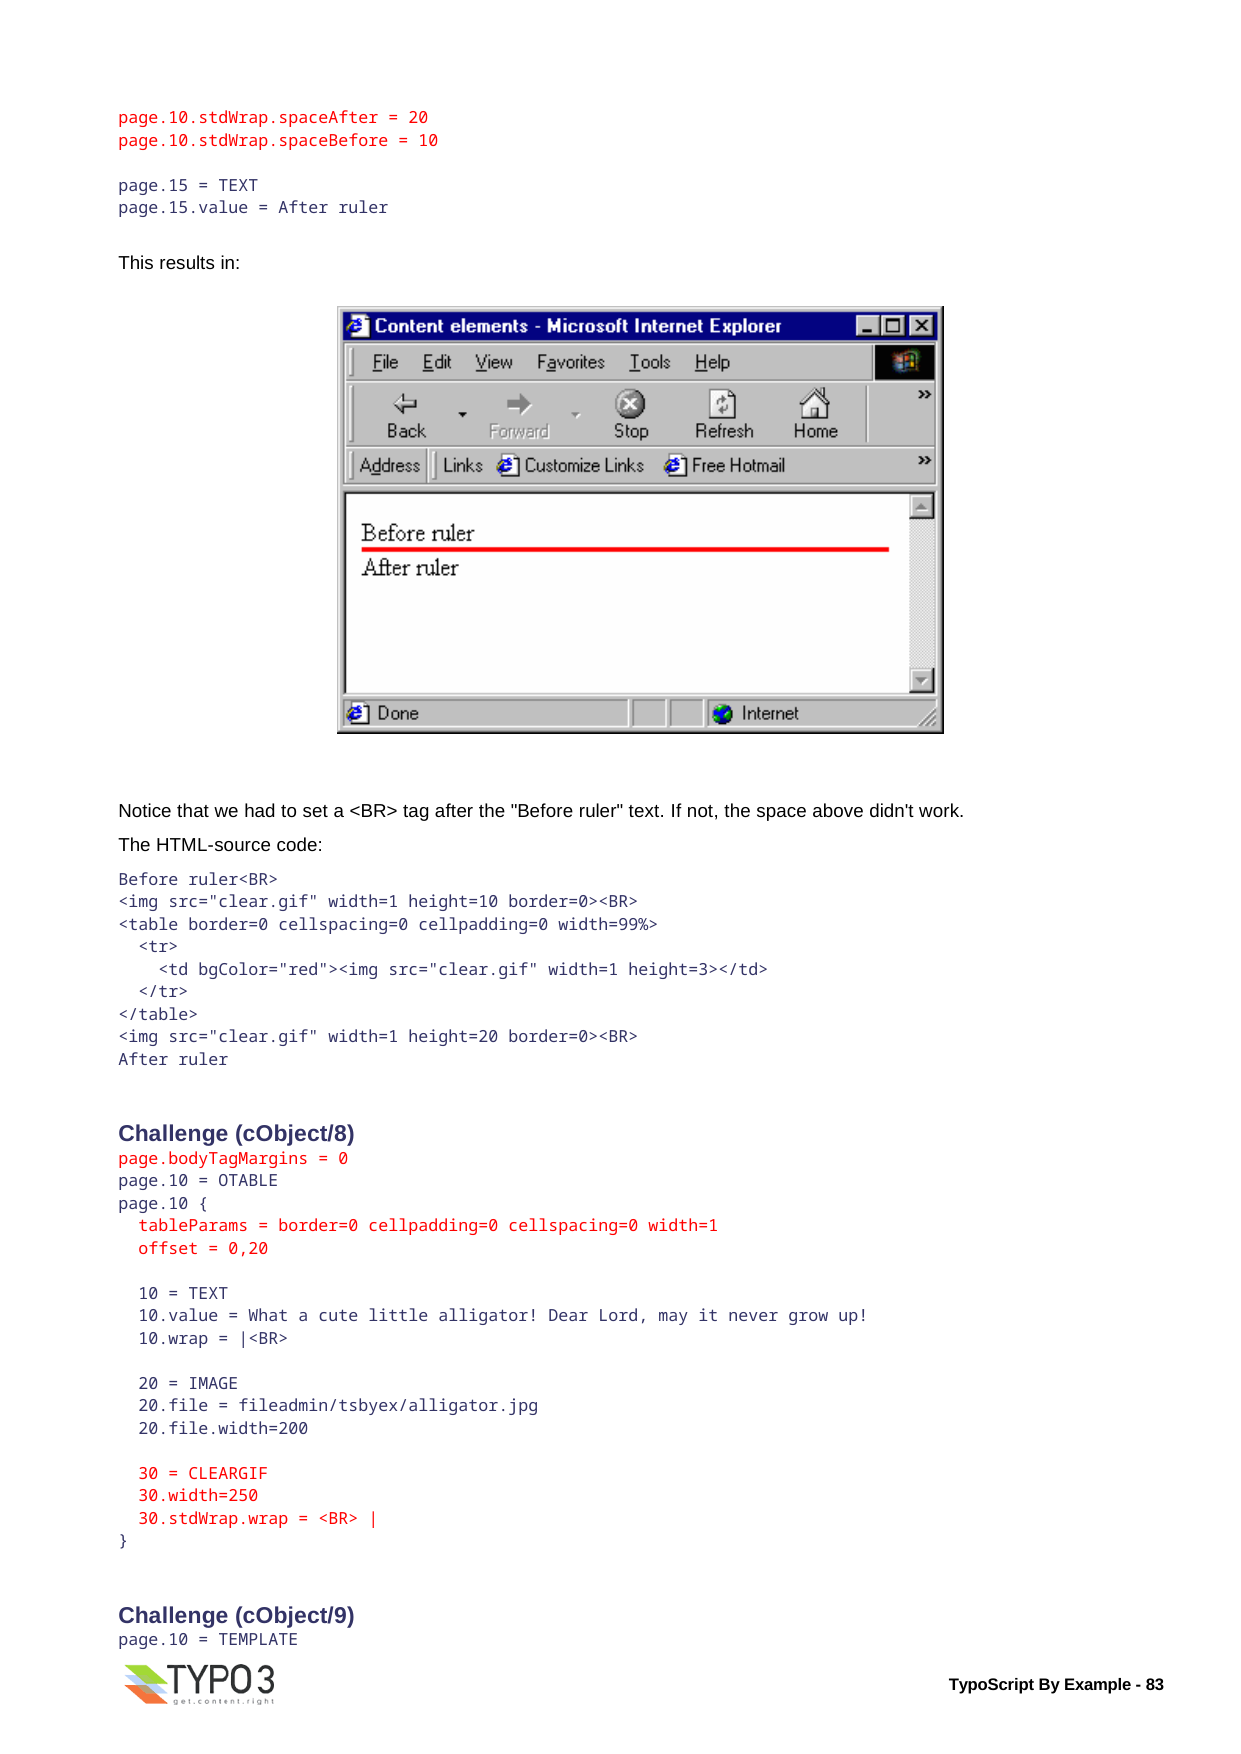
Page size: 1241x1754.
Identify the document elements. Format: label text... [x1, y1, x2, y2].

text Notice that we had to set a <BR> tag after the "Before ruler" text. If not, the space above didn't work. [118, 800, 1163, 821]
text The HTML-source code: [118, 834, 1163, 855]
text page.10 = TEMPLATE [118, 1628, 1163, 1651]
text page.15.value = After ruler [118, 196, 1163, 219]
text 20.file.width=200 [118, 1417, 1163, 1439]
text } [118, 1529, 1163, 1552]
text This results in: [118, 252, 1163, 273]
text 10.wrap = |<BR> [118, 1327, 1163, 1349]
text 30 = CLEARGIF [118, 1462, 1163, 1484]
text Before ruler<BR> [118, 867, 1163, 890]
text 10 = TEXT [118, 1282, 1163, 1304]
text 20 = IMAGE [118, 1372, 1163, 1394]
text 30.width=250 [118, 1484, 1163, 1507]
text page.15 = TEXT [118, 174, 1163, 196]
text page.10 = OTABLE [118, 1169, 1163, 1192]
text 10.value = What a cute little alligator! Dear Lord, may it never grow up! [118, 1304, 1163, 1327]
text <table border=0 cellspacing=0 cellpadding=0 width=99%> [118, 912, 1163, 935]
text tableParams = border=0 cellpadding=0 cellspacing=0 width=1 [118, 1214, 1163, 1237]
text page.bodyTagMargins = 0 [118, 1147, 1163, 1169]
text <tr> [118, 935, 1163, 957]
text 20.file = fileadmin/tsbyex/alligator.jpg [118, 1394, 1163, 1417]
text offset = 0,20 [118, 1237, 1163, 1259]
text page.10.stdWrap.spaceBefore = 10 [118, 129, 1163, 151]
picture [337, 306, 944, 734]
subtitle Challenge (cObject/9) [118, 1602, 1163, 1628]
text <img src="clear.gif" width=1 height=10 border=0><BR> [118, 890, 1163, 912]
text 30.stdWrap.wrap = <BR> | [118, 1507, 1163, 1529]
subtitle Challenge (cObject/8) [118, 1121, 1163, 1147]
text After ruler [118, 1047, 1163, 1070]
text page.10 { [118, 1192, 1163, 1214]
text </tr> [118, 980, 1163, 1002]
text <td bgColor="red"><img src="clear.gif" width=1 height=3></td> [118, 957, 1163, 980]
text <img src="clear.gif" width=1 height=20 border=0><BR> [118, 1025, 1163, 1047]
picture [119, 1659, 280, 1710]
text </table> [118, 1002, 1163, 1025]
text page.10.stdWrap.spaceAfter = 20 [118, 106, 1163, 129]
